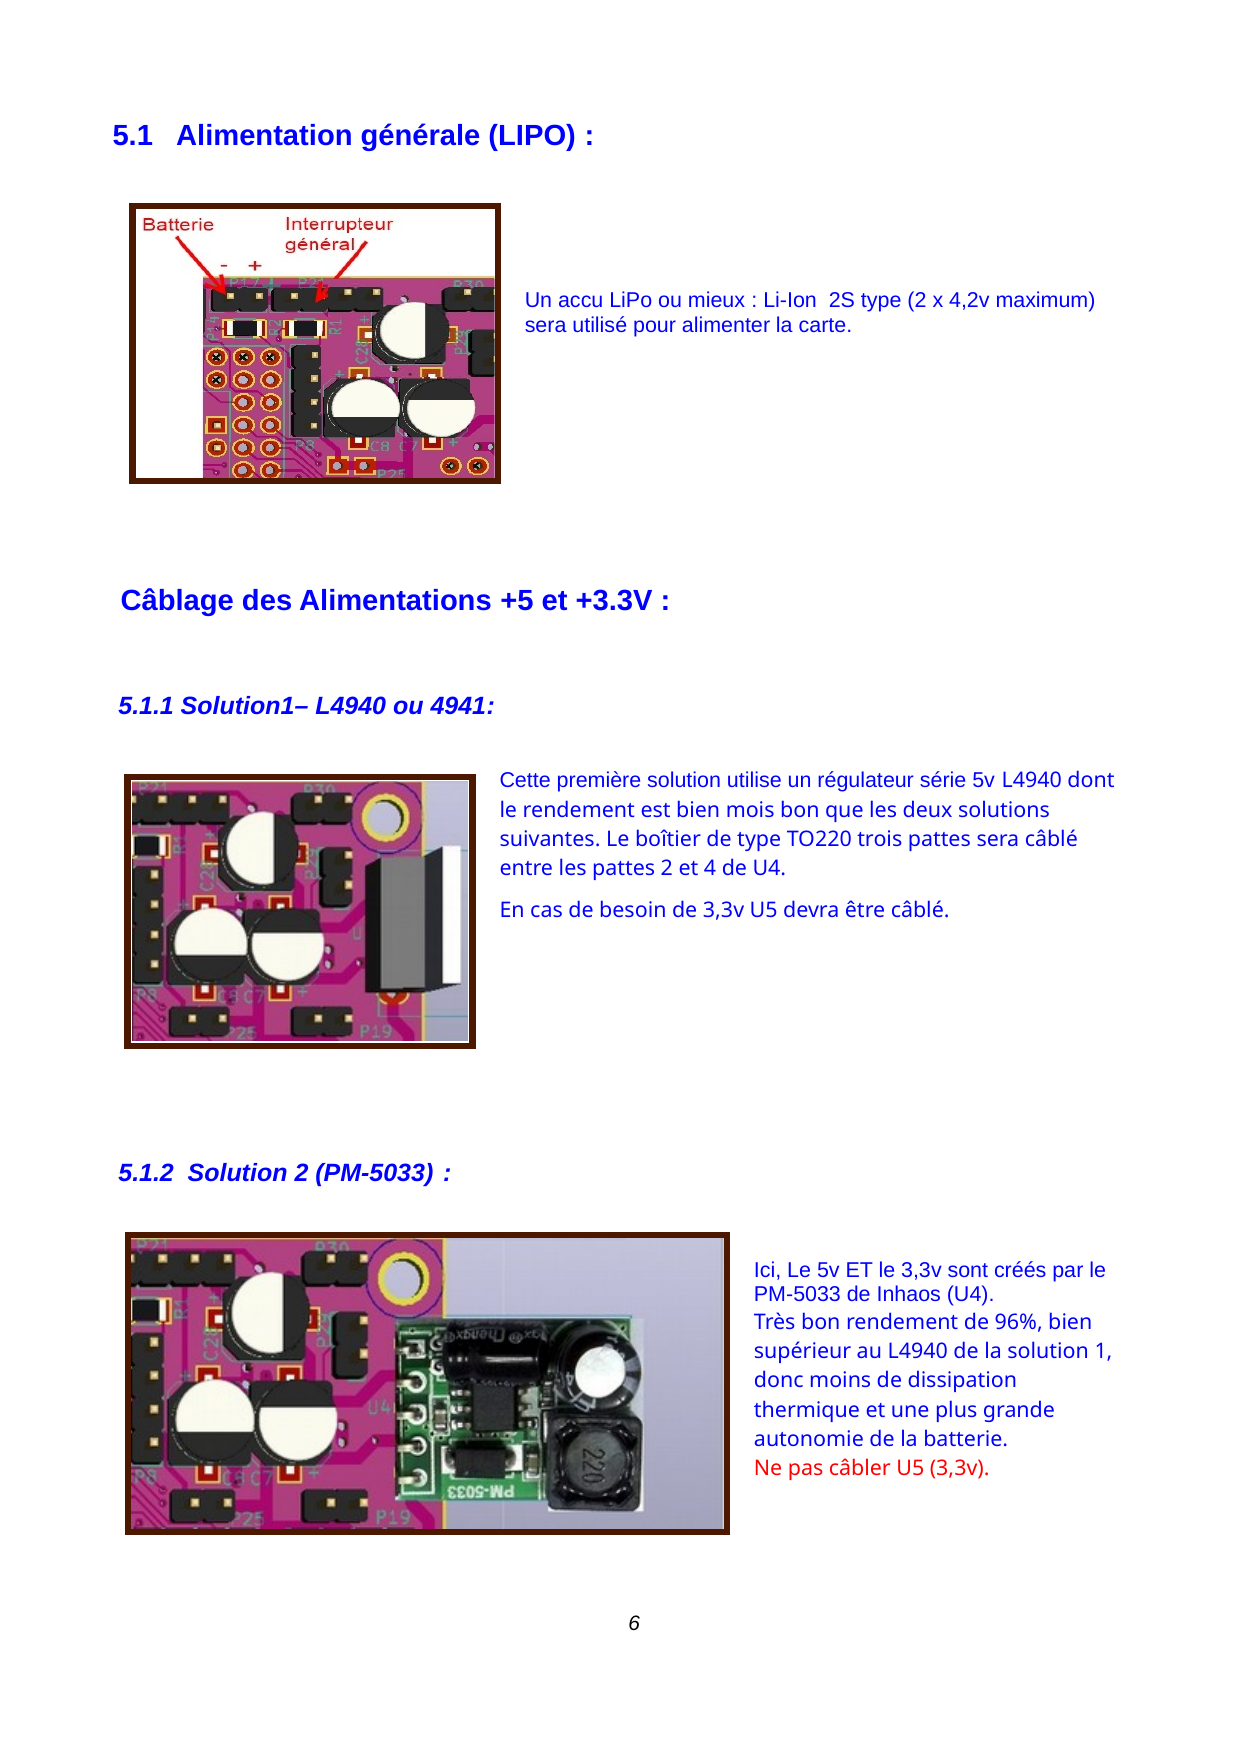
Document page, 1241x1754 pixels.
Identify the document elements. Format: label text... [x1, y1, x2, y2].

text Très bon rendement de 96%, bien [730, 1306, 1122, 1336]
text supérieur au L4940 de la solution 1, donc moins de dissipation thermique et une plus grande autonomie de la batterie. [730, 1336, 1122, 1453]
text Cette première solution utilise un régulateur série 5v L4940 dont le rendement est bien mois bon que les deux solutions suivantes. Le boîtier de type TO220 trois pattes sera câblé entre les pattes 2 et 4 de U4. [118, 765, 1122, 882]
text Ici, Le 5v ET le 3,3v sont créés par le PM-5033 de Inhaos (U4). [730, 1257, 1122, 1306]
text En cas de besoin de 3,3v U5 devra être câblé. [476, 894, 1122, 924]
subtitle Câblage des Alimentations +5 et +3.3V : [112, 583, 1122, 617]
text Un accu LiPo ou mieux : Li-Ion 2S type (2 x 4,2v maximum) sera utilisé pour alimenter la carte. [501, 287, 1122, 337]
picture [136, 209, 495, 478]
subtitle 5.1.1 Solution1– L4940 ou 4941: [118, 691, 1122, 719]
subtitle 5.1.2 Solution 2 (PM-5033) : [118, 1158, 1122, 1187]
subtitle 5.1 Alimentation générale (LIPO) : [112, 118, 1122, 152]
picture [133, 782, 467, 1041]
picture [131, 1238, 724, 1528]
text Ne pas câbler U5 (3,3v). [730, 1453, 1122, 1482]
